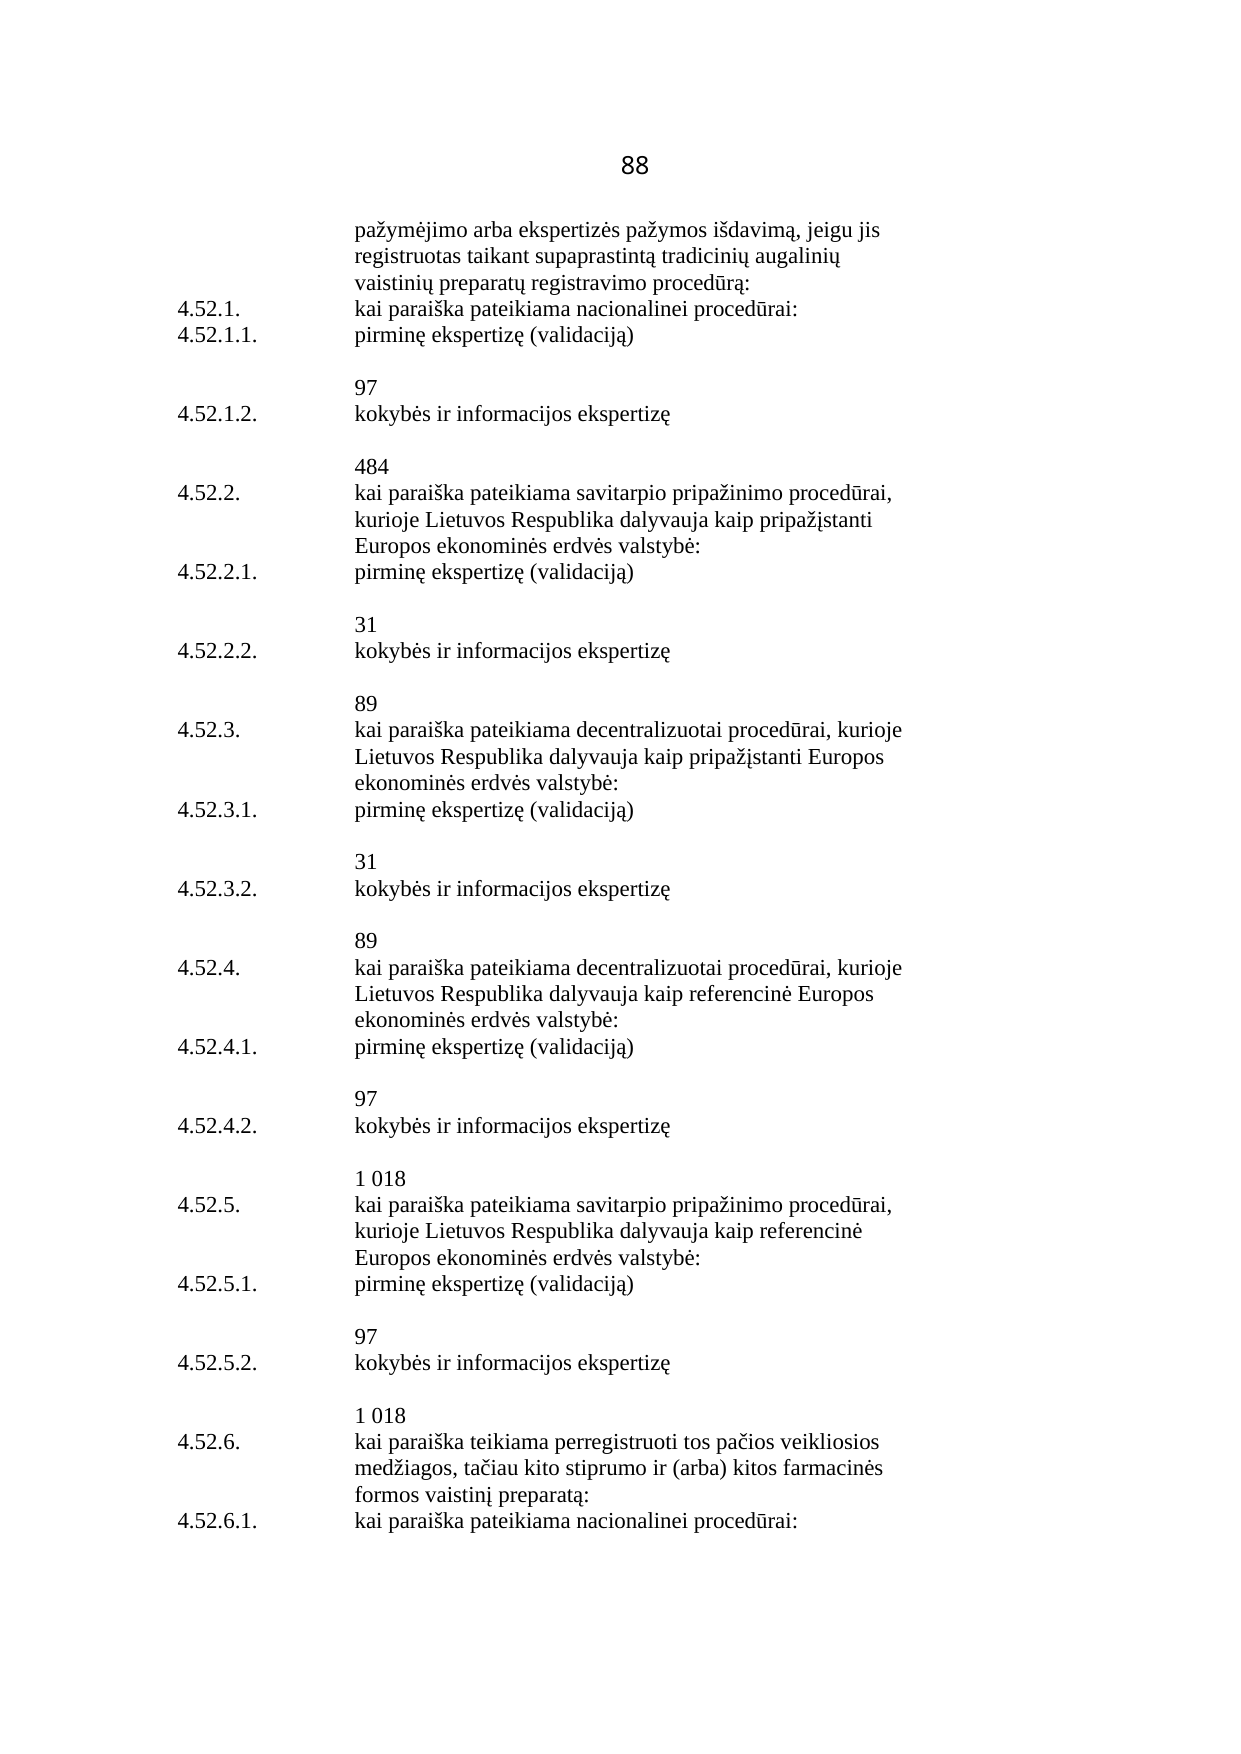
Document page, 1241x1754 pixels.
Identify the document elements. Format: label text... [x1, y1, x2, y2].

text Lietuvos Respublika dalyvauja kaip pripažįstanti Europos [354, 743, 945, 769]
text pažymėjimo arba ekspertizės pažymos išdavimą, jeigu jis [354, 216, 945, 242]
text 4.52.4. kai paraiška pateikiama decentralizuotai procedūrai, kurioje [177, 954, 945, 980]
text 4.52.2. kai paraiška pateikiama savitarpio pripažinimo procedūrai, [177, 479, 945, 506]
text 4.52.1.2. kokybės ir informacijos ekspertizę 484 [177, 400, 945, 479]
text 4.52.2.1. pirminę ekspertizę (validaciją) 31 [177, 558, 945, 637]
text 4.52.5.2. kokybės ir informacijos ekspertizę 1 018 [177, 1349, 945, 1428]
text 4.52.3. kai paraiška pateikiama decentralizuotai procedūrai, kurioje [177, 717, 945, 743]
text 4.52.1.1. pirminę ekspertizę (validaciją) 97 [177, 321, 945, 400]
text 4.52.4.1. pirminę ekspertizę (validaciją) 97 [177, 1033, 945, 1112]
text 4.52.5.1. pirminę ekspertizę (validaciją) 97 [177, 1270, 945, 1349]
text 4.52.1. kai paraiška pateikiama nacionalinei procedūrai: [177, 295, 945, 321]
text registruotas taikant supaprastintą tradicinių augalinių [354, 242, 945, 268]
text 4.52.4.2. kokybės ir informacijos ekspertizę 1 018 [177, 1112, 945, 1191]
text Europos ekonominės erdvės valstybė: [354, 1244, 945, 1270]
text 4.52.2.2. kokybės ir informacijos ekspertizę 89 [177, 637, 945, 717]
text ekonominės erdvės valstybė: [354, 1006, 945, 1033]
text 4.52.5. kai paraiška pateikiama savitarpio pripažinimo procedūrai, [177, 1191, 945, 1217]
text 4.52.6.1. kai paraiška pateikiama nacionalinei procedūrai: [177, 1507, 945, 1533]
text kurioje Lietuvos Respublika dalyvauja kaip pripažįstanti [354, 506, 945, 532]
text 4.52.3.1. pirminę ekspertizę (validaciją) 31 [177, 796, 945, 875]
text 4.52.6. kai paraiška teikiama perregistruoti tos pačios veikliosios [177, 1428, 945, 1454]
text medžiagos, tačiau kito stiprumo ir (arba) kitos farmacinės [354, 1454, 945, 1481]
text vaistinių preparatų registravimo procedūrą: [354, 268, 945, 295]
text kurioje Lietuvos Respublika dalyvauja kaip referencinė [354, 1217, 945, 1244]
text formos vaistinį preparatą: [354, 1481, 945, 1507]
text ekonominės erdvės valstybė: [354, 769, 945, 796]
text Europos ekonominės erdvės valstybė: [354, 532, 945, 558]
text 4.52.3.2. kokybės ir informacijos ekspertizę 89 [177, 875, 945, 954]
text Lietuvos Respublika dalyvauja kaip referencinė Europos [354, 980, 945, 1006]
